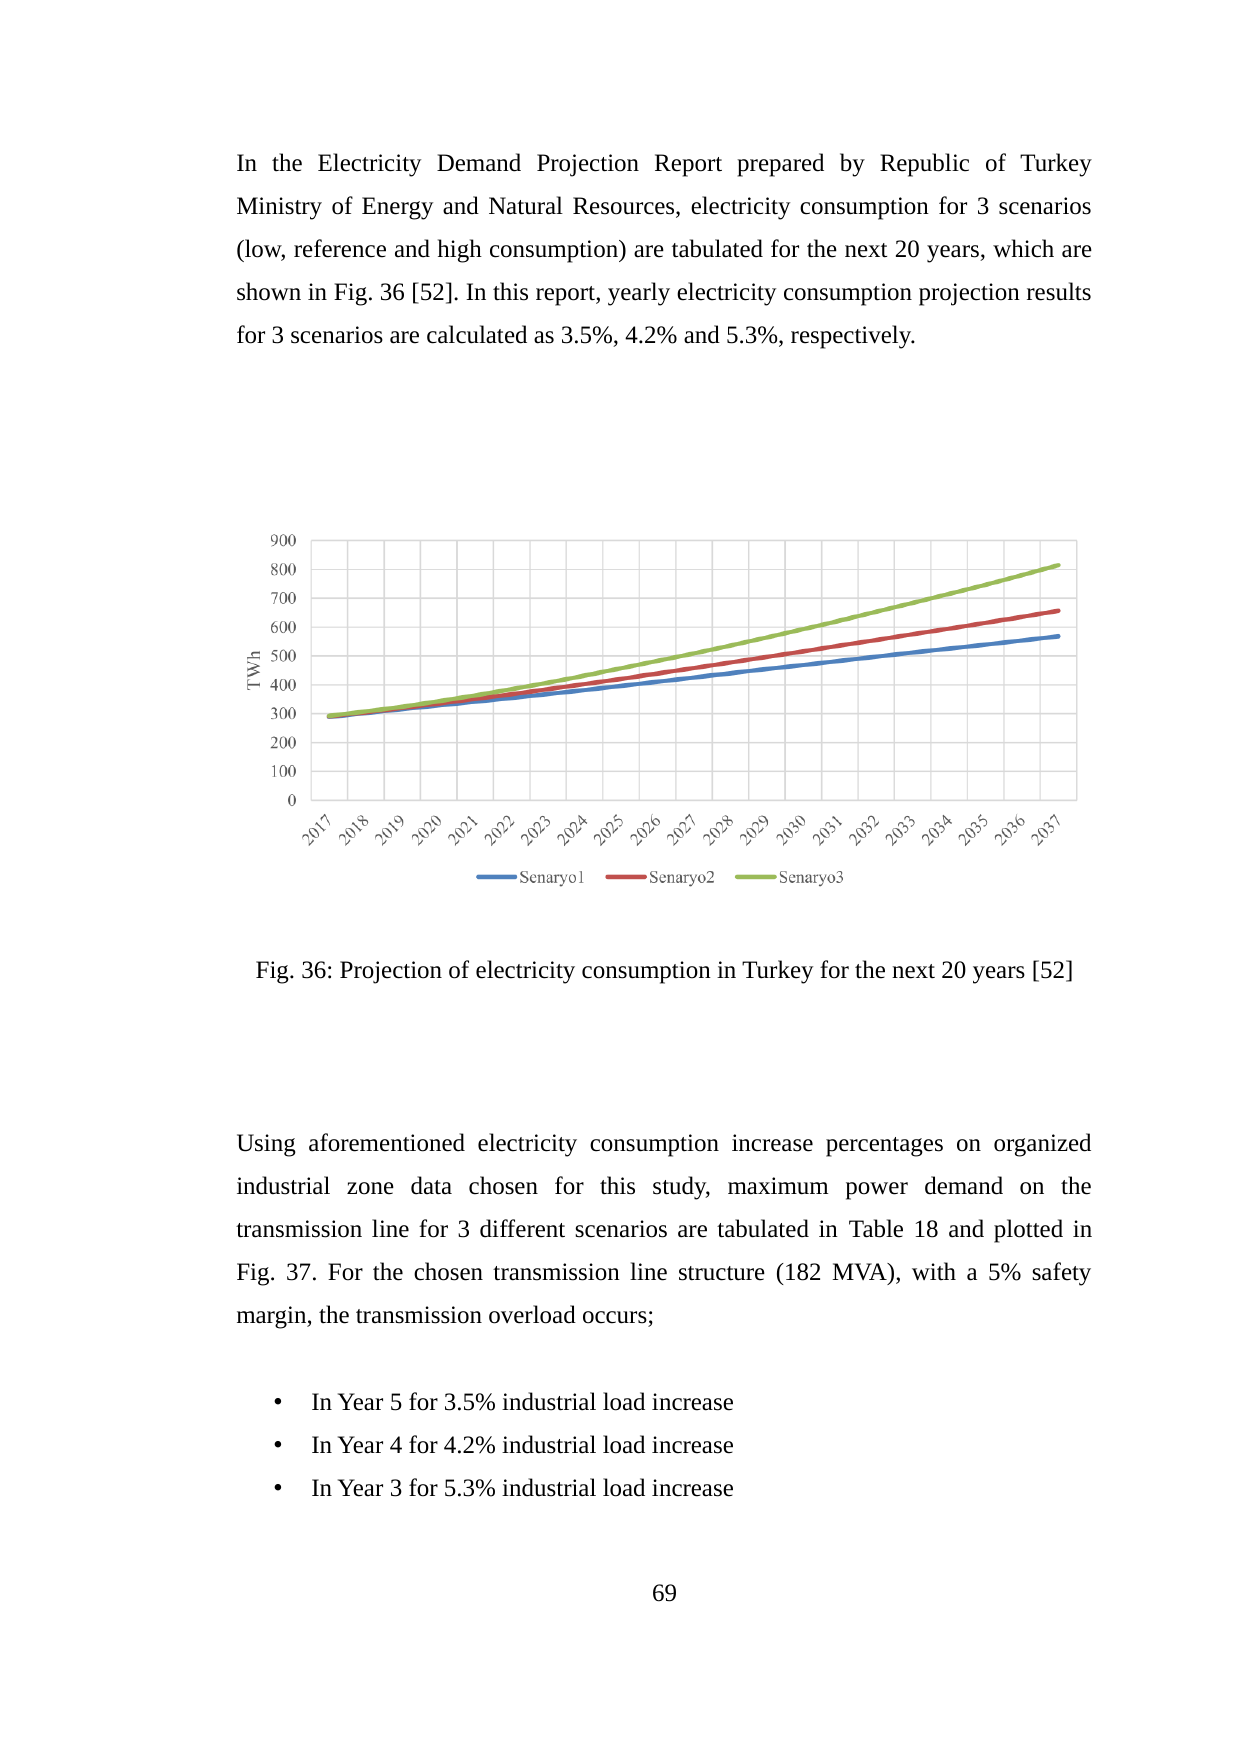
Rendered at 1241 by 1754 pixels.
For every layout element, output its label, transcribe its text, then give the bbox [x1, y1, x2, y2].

text Using aforementioned electricity consumption increase percentages on organized industrial zone data chosen for this study, maximum power demand on the transmission line for 3 different scenarios are tabulated in Table 18 and plotted in Fig. 37. For the chosen transmission line structure (182 MVA), with a 5% safety margin, the transmission overload occurs; [236, 1128, 1093, 1329]
list In Year 5 for 3.5% industrial load increase [273, 1387, 1093, 1416]
text In the Electricity Demand Projection Report prepared by Republic of Turkey Ministry of Energy and Natural Resources, electricity consumption for 3 scenarios (low, reference and high consumption) are tabulated for the next 20 years, which are shown in Fig. 36 [52]⁠. In this report, yearly electricity consumption projection results for 3 scenarios are calculated as 3.5%, 4.2% and 5.3%, respectively. [236, 148, 1093, 349]
text Fig. 36: Projection of electricity consumption in Turkey for the next 20 years [52]⁠ [236, 956, 1093, 984]
picture [236, 505, 1093, 902]
list In Year 3 for 5.3% industrial load increase [273, 1473, 1093, 1502]
list In Year 4 for 4.2% industrial load increase [273, 1430, 1093, 1459]
